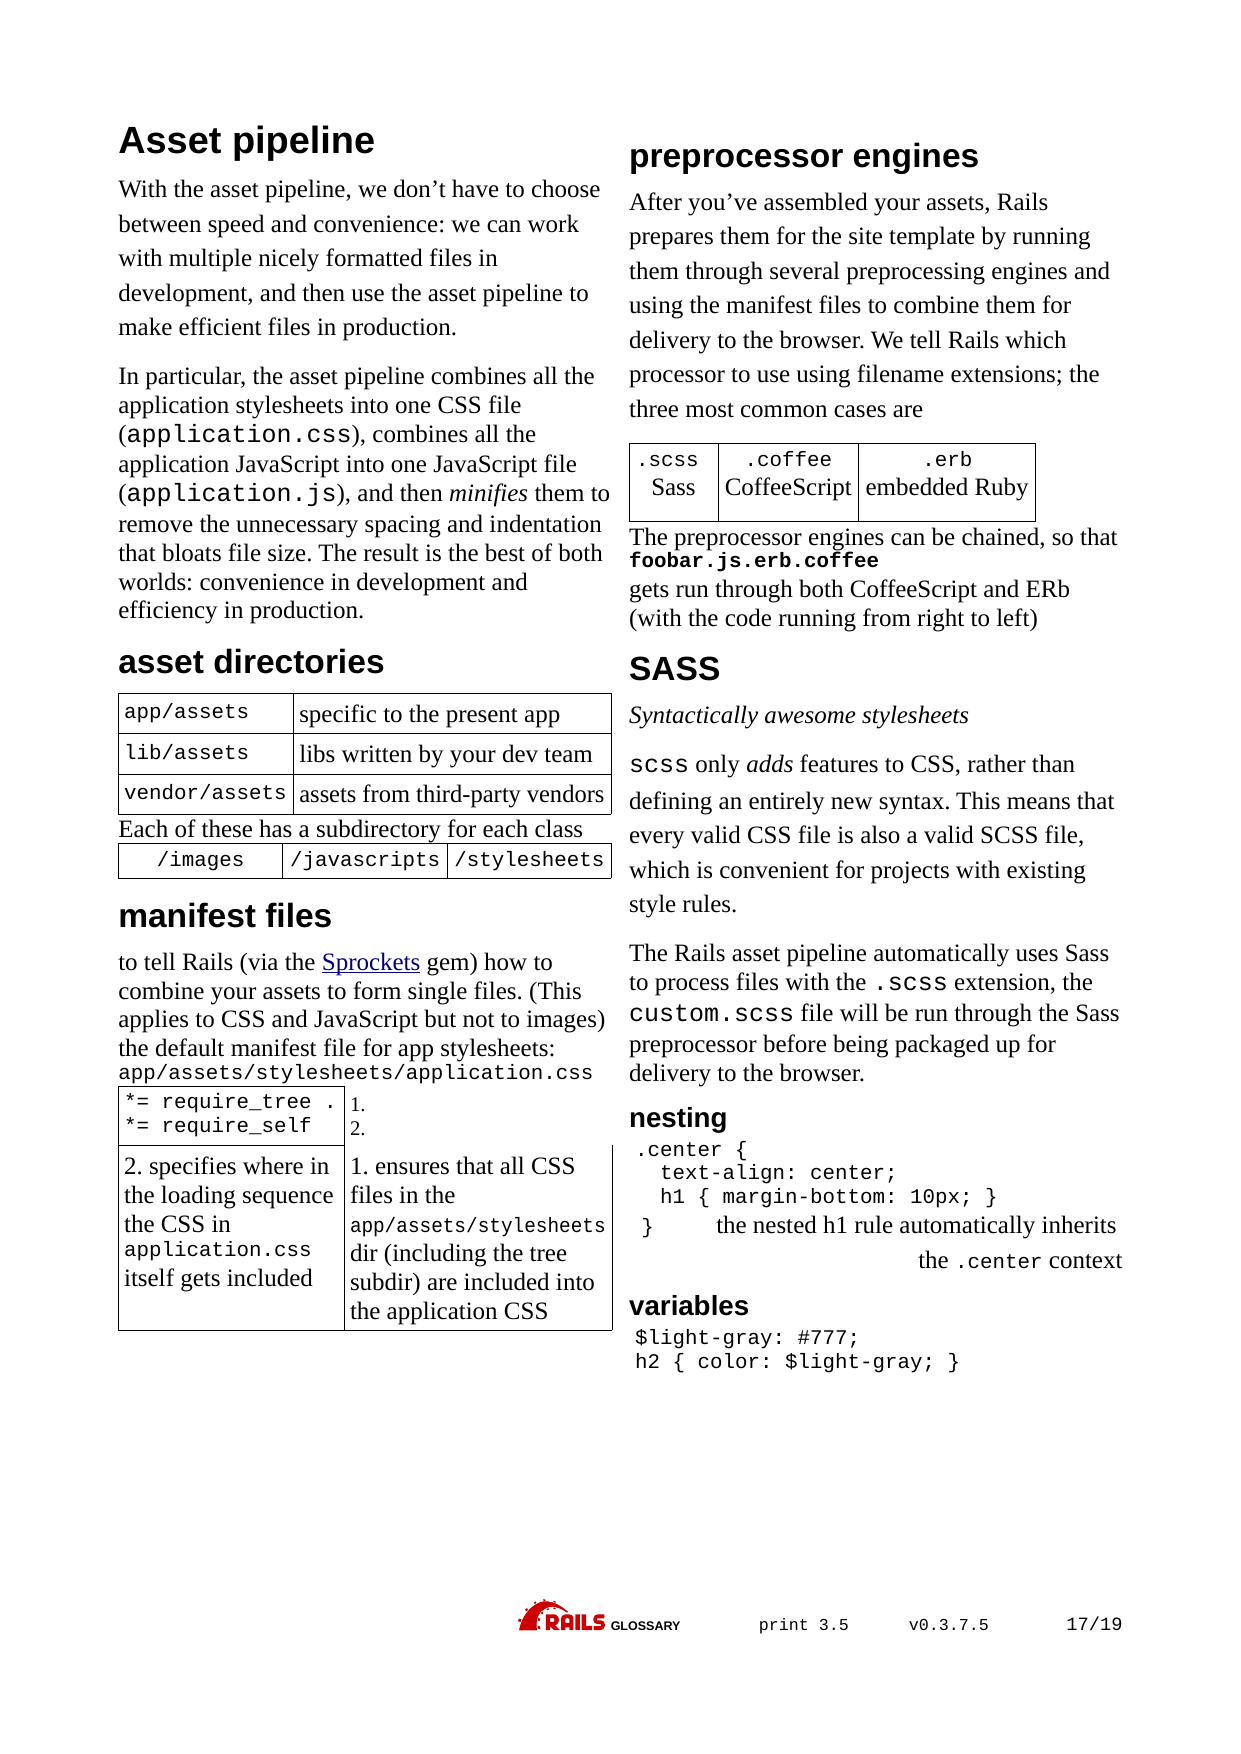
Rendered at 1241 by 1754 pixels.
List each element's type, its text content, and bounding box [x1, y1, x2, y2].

subtitle nesting [629, 1101, 1122, 1133]
text The Rails asset pipeline automatically uses Sass to process files with the .scss extension, the custom.scss file will be run through the Sass preprocessor before being packaged up for delivery to the browser. [629, 938, 1122, 1086]
text Each of these has a subdirectory for each class [118, 815, 611, 843]
table_header .erb embedded Ruby [859, 444, 1035, 521]
table_header /javascripts [283, 844, 447, 878]
subtitle Asset pipeline [118, 118, 611, 162]
table_cell 2. specifies where in the loading sequence the CSS in application.css itself gets included [119, 1146, 344, 1330]
table_header 1. 2. [345, 1086, 612, 1145]
text the default manifest file for app stylesheets: [118, 1033, 611, 1062]
table_header $light-gray: #777; h2 { color: $light-gray; } [629, 1321, 1122, 1380]
subtitle variables [629, 1289, 1122, 1321]
text app/assets/stylesheets/application.css [118, 1062, 611, 1086]
text In particular, the asset pipeline combines all the application stylesheets into one CSS file (application.css), combines all the application JavaScript into one JavaScript file (application.js), and then minifies them to remove the unnecessary spacing and indentation that bloats file size. The result is the best of both worlds: convenience in development and efficiency in production. [118, 361, 611, 624]
table_cell libs written by your dev team [294, 734, 611, 774]
text With the asset pipeline, we don’t have to choose between speed and convenience: we can work with multiple nicely formatted files in development, and then use the asset pipeline to make efficient files in production. [118, 174, 611, 341]
table_header specific to the present app [294, 694, 611, 733]
text the .center context [629, 1245, 1122, 1274]
text to tell Rails (via the Sprockets gem) how to combine your assets to form single files. (This applies to CSS and JavaScript but not to images) [118, 947, 611, 1033]
table_cell 1. ensures that all CSS files in the app/assets/stylesheets dir (including the tree subdir) are included into the application CSS [345, 1145, 612, 1330]
text gets run through both CoffeeScript and ERb (with the code running from right to left) [629, 574, 1122, 631]
table_header /stylesheets [448, 844, 611, 878]
table_cell lib/assets [119, 734, 293, 774]
table_header *= require_tree . *= require_self [119, 1087, 344, 1145]
subtitle preprocessor engines [629, 136, 1122, 174]
text Syntactically awesome stylesheets [629, 700, 1122, 729]
table_header .coffee CoffeeScript [719, 444, 858, 521]
table_header app/assets [119, 694, 293, 733]
text scss only adds features to CSS, rather than defining an entirely new syntax. This means that every valid CSS file is also a valid SCSS file, which is convenient for projects with existing style rules. [629, 749, 1122, 918]
subtitle SASS [629, 649, 1122, 688]
text The preprocessor engines can be chained, so that [629, 522, 1122, 550]
subtitle asset directories [118, 642, 611, 681]
subtitle manifest files [118, 896, 611, 934]
table_header .scss Sass [630, 444, 718, 521]
table_header .center { text-align: center; h1 { margin-bottom: 10px; } } the nested h1 rule automatically inherits [629, 1133, 1122, 1245]
table_cell vendor/assets [119, 775, 293, 814]
text After you’ve assembled your assets, Rails prepares them for the site template by running them through several preprocessing engines and using the manifest files to combine them for delivery to the browser. We tell Rails which processor to use using filename extensions; the three most common cases are [629, 187, 1122, 423]
text foobar.js.erb.coffee [629, 550, 1122, 574]
table_header /images [119, 844, 282, 878]
table_cell assets from third-party vendors [294, 775, 611, 814]
